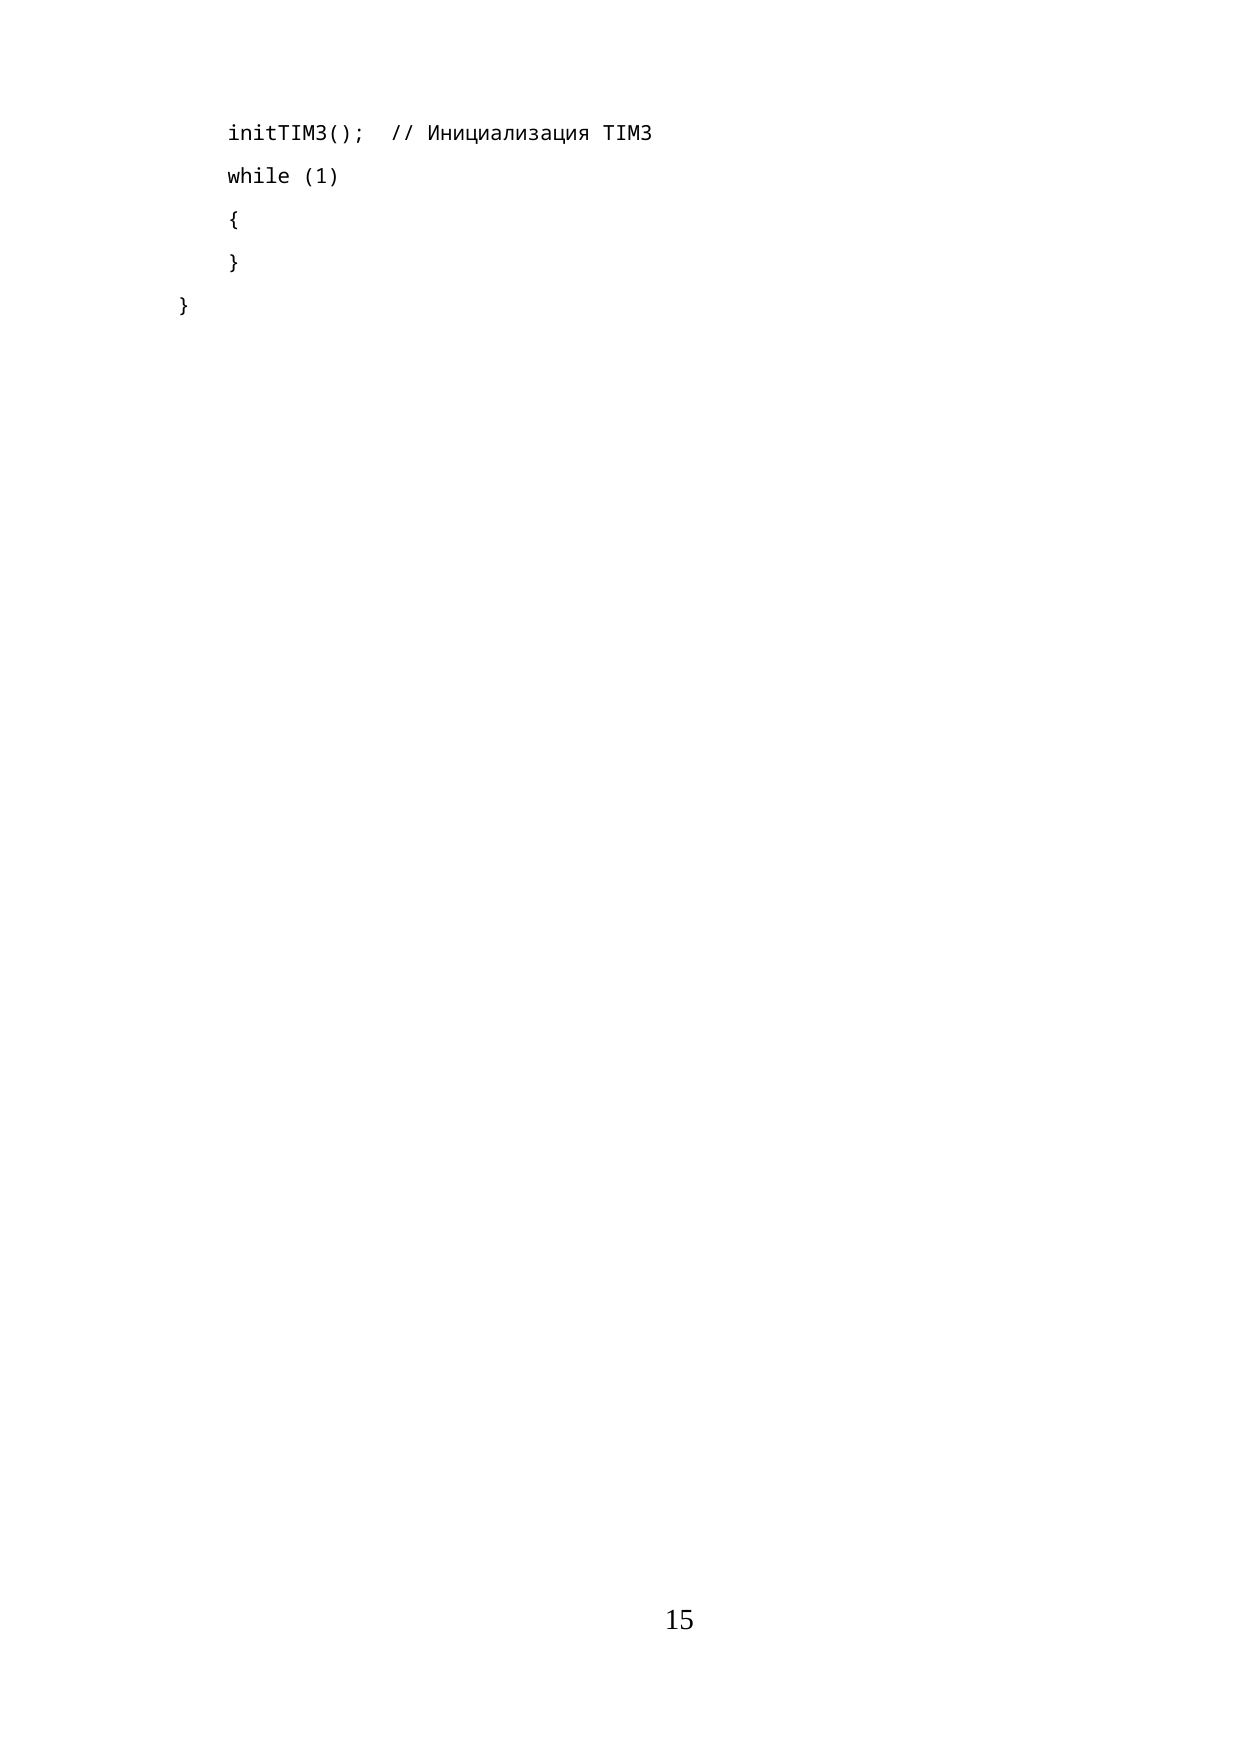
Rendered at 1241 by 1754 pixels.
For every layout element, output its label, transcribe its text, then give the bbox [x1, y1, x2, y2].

text initTIM3(); // Инициализация TIM3 [177, 118, 1181, 147]
text while (1) [177, 161, 1181, 189]
text } [177, 247, 1181, 276]
text } [177, 290, 1181, 319]
text { [177, 204, 1181, 233]
